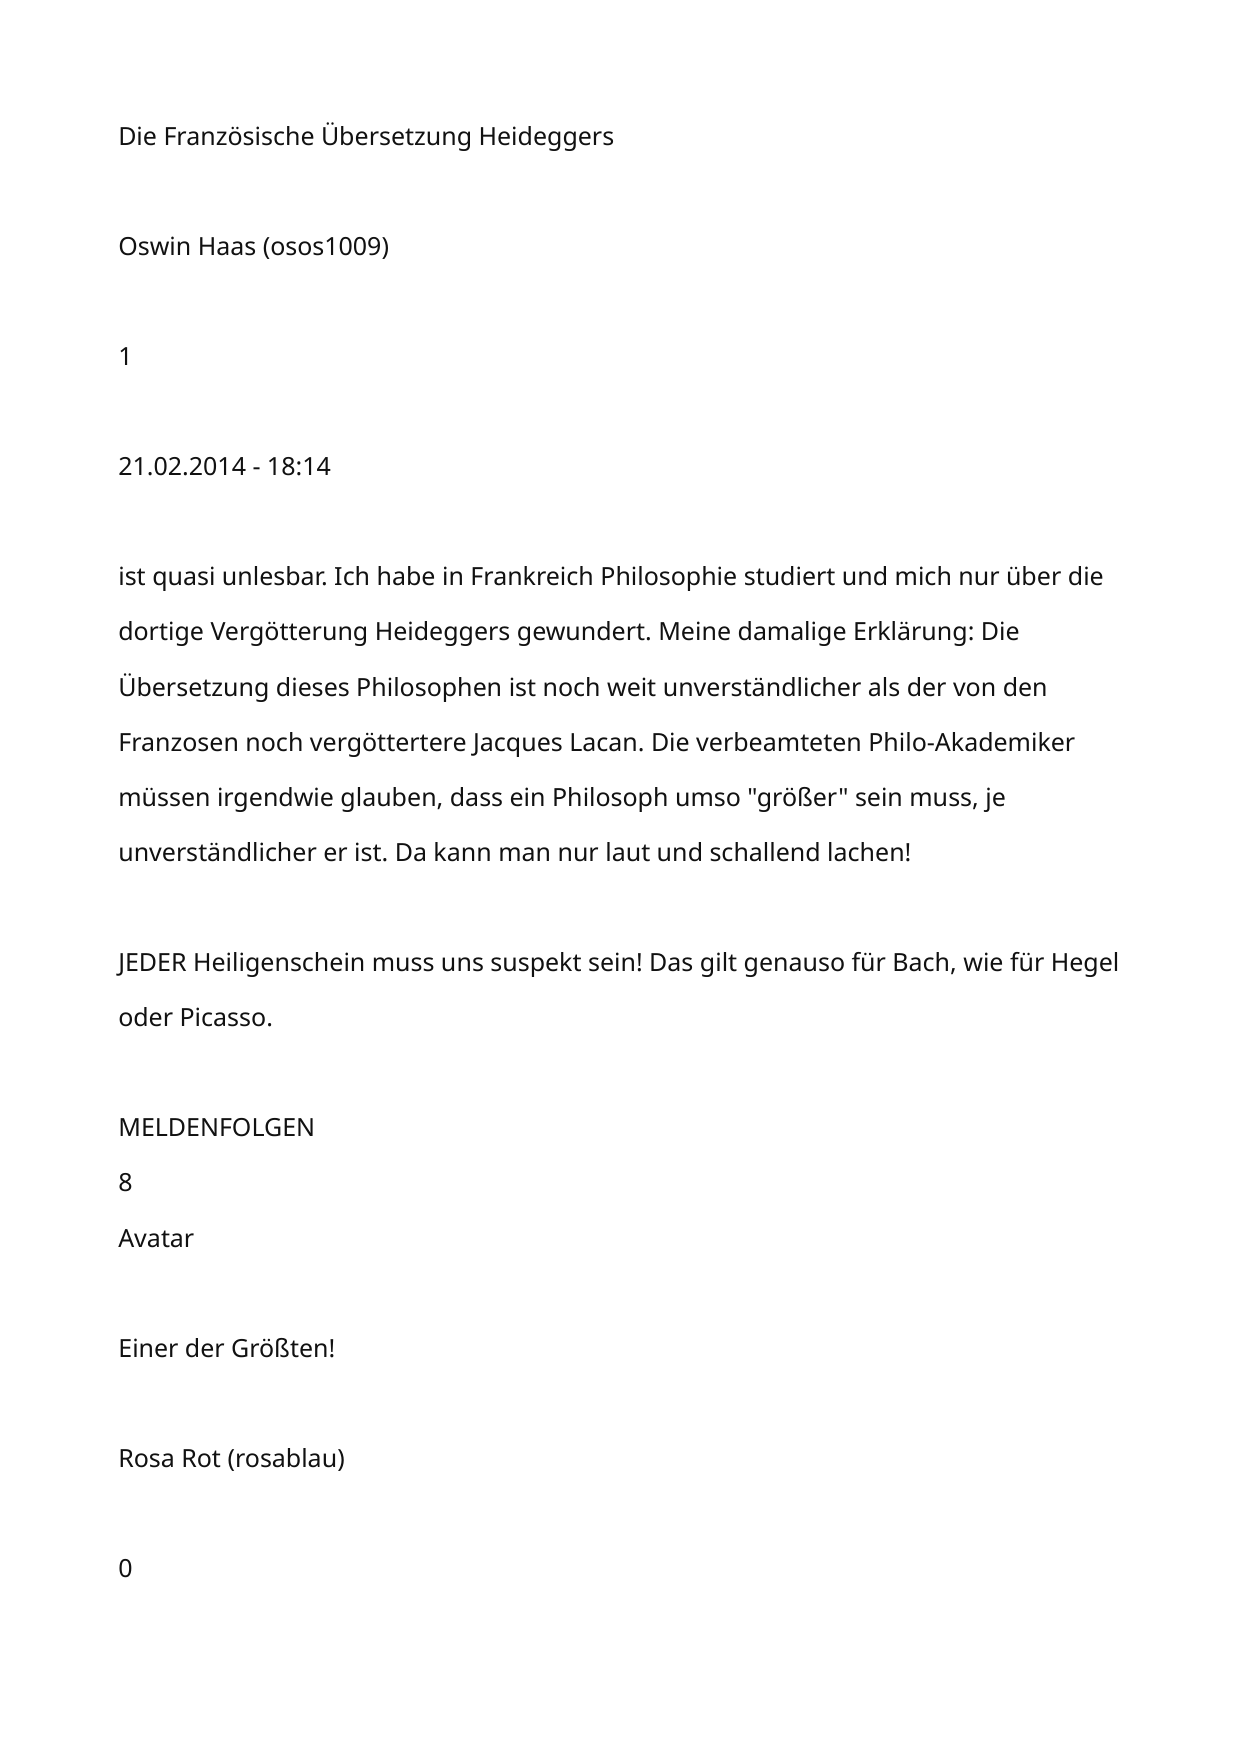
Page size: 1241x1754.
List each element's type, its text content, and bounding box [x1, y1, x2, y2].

text JEDER Heiligenschein muss uns suspekt sein! Das gilt genauso für Bach, wie für Hegel oder Picasso. [118, 945, 1122, 1034]
text Rosa Rot (rosablau) [118, 1441, 1122, 1475]
text 1 [118, 338, 1122, 373]
text 0 [118, 1551, 1122, 1585]
text ist quasi unlesbar. Ich habe in Frankreich Philosophie studiert und mich nur über die dortige Vergötterung Heideggers gewundert. Meine damalige Erklärung: Die Übersetzung dieses Philosophen ist noch weit unverständlicher als der von den Franzosen noch vergöttertere Jacques Lacan. Die verbeamteten Philo-Akademiker müssen irgendwie glauben, dass ein Philosoph umso "größer" sein muss, je unverständlicher er ist. Da kann man nur laut und schallend lachen! [118, 559, 1122, 868]
text Die Französische Übersetzung Heideggers [118, 118, 1122, 152]
text 8 [118, 1165, 1122, 1199]
text Avatar [118, 1220, 1122, 1254]
text MELDENFOLGEN [118, 1110, 1122, 1144]
text Oswin Haas (osos1009) [118, 228, 1122, 262]
text 21.02.2014 - 18:14 [118, 449, 1122, 483]
text Einer der Größten! [118, 1330, 1122, 1364]
